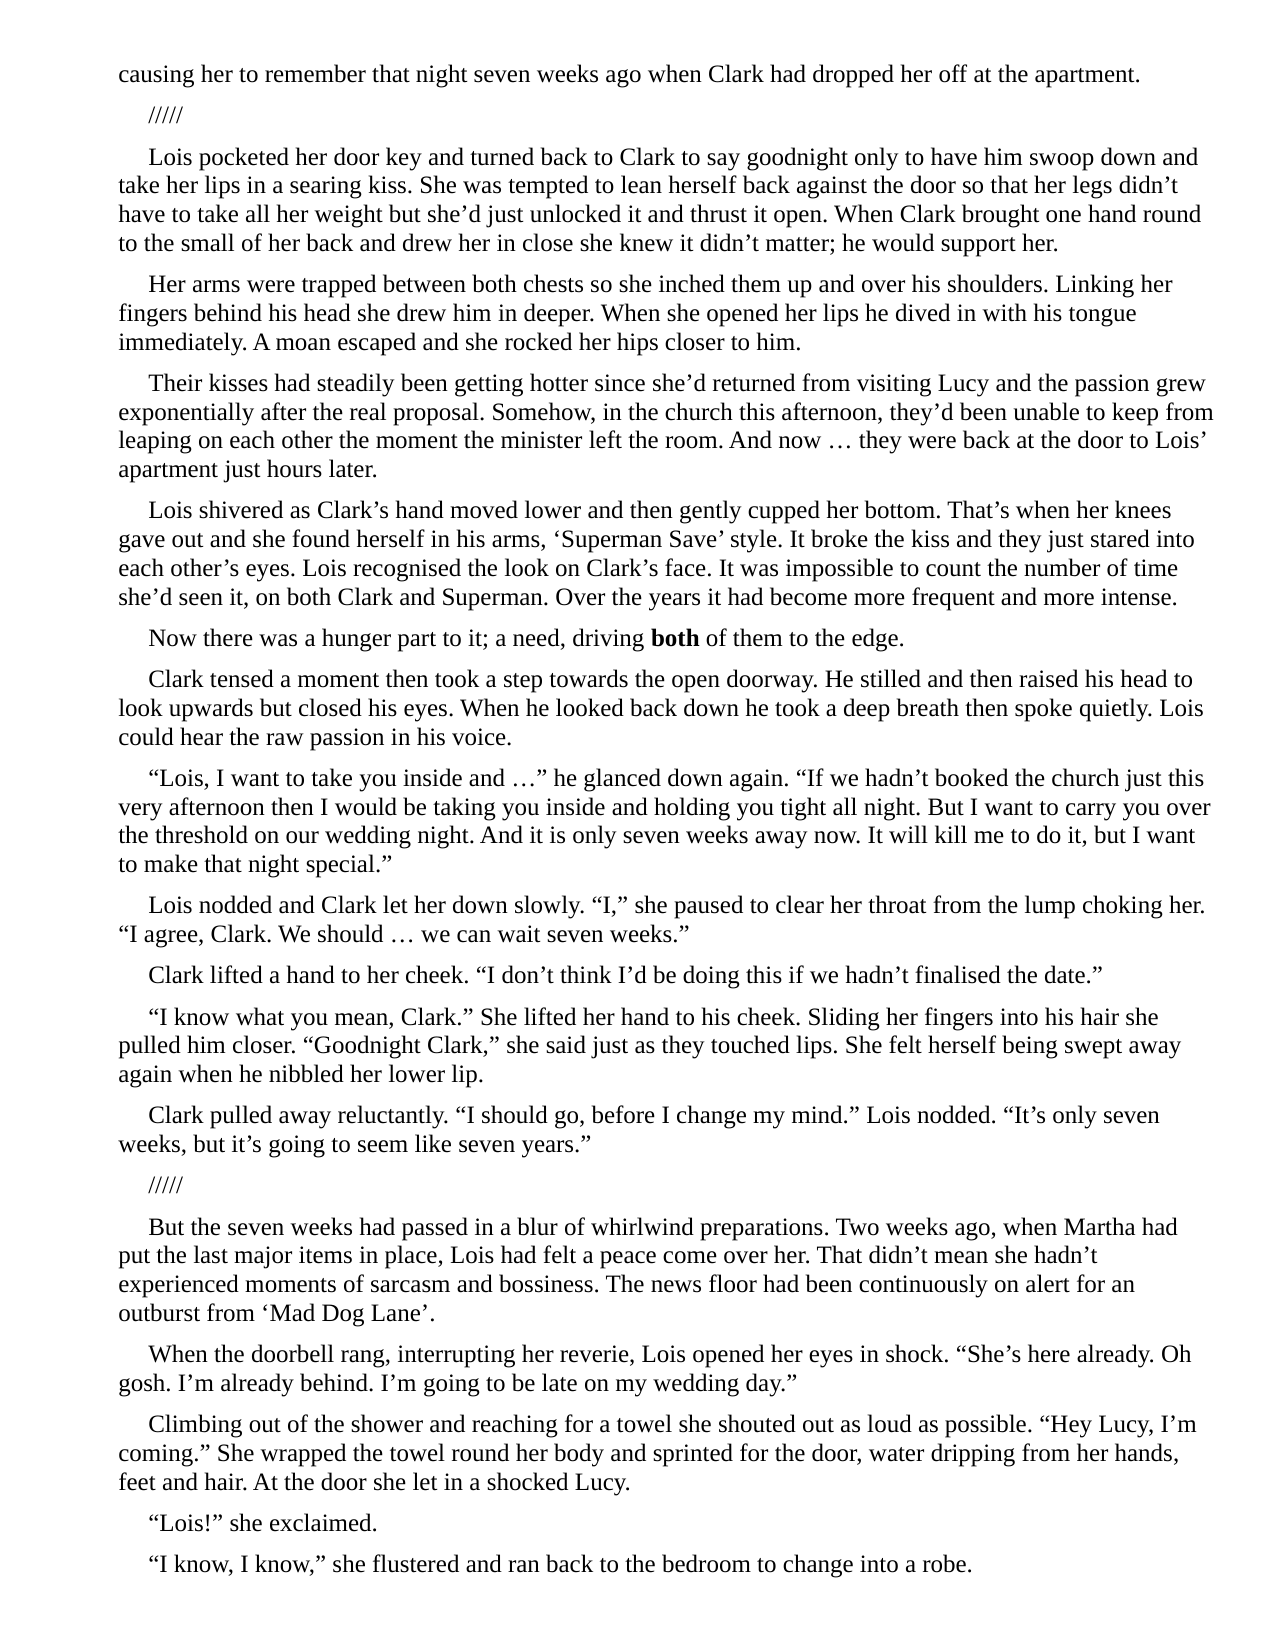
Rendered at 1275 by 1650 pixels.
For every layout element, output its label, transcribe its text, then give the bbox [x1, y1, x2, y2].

text “Lois, I want to take you inside and …” he glanced down again. “If we hadn’t booked the church just this very afternoon then I would be taking you inside and holding you tight all night. But I want to carry you over the threshold on our wedding night. And it is only seven weeks away now. It will kill me to do it, but I want to make that night special.” [118, 763, 1216, 878]
text “I know, I know,” she flustered and ran back to the bedroom to change into a robe. [118, 1549, 1216, 1578]
text But the seven weeks had passed in a blur of whirlwind preparations. Two weeks ago, when Martha had put the last major items in place, Lois had felt a peace come over her. That didn’t mean she hadn’t experienced moments of sarcasm and bossiness. The news floor had been continuously on alert for an outburst from ‘Mad Dog Lane’. [118, 1212, 1216, 1327]
text Now there was a hunger part to it; a need, driving both of them to the edge. [118, 623, 1216, 652]
text ///// [118, 1170, 1216, 1199]
text Lois nodded and Clark let her down slowly. “I,” she paused to clear her throat from the lump choking her. “I agree, Clark. We should … we can wait seven weeks.” [118, 890, 1216, 948]
text When the doorbell rang, interrupting her reverie, Lois opened her eyes in shock. “She’s here already. Oh gosh. I’m already behind. I’m going to be late on my wedding day.” [118, 1339, 1216, 1397]
text Her arms were trapped between both chests so she inched them up and over his shoulders. Linking her fingers behind his head she drew him in deeper. When she opened her lips he dived in with his tongue immediately. A moan escaped and she rocked her hips closer to him. [118, 269, 1216, 355]
text Lois shivered as Clark’s hand moved lower and then gently cupped her bottom. That’s when her knees gave out and she found herself in his arms, ‘Superman Save’ style. It broke the kiss and they just stared into each other’s eyes. Lois recognised the look on Clark’s face. It was impossible to count the number of time she’d seen it, on both Clark and Superman. Over the years it had become more frequent and more intense. [118, 495, 1216, 610]
text “I know what you mean, Clark.” She lifted her hand to his cheek. Sliding her fingers into his hair she pulled him closer. “Goodnight Clark,” she said just as they touched lips. She felt herself being swept away again when he nibbled her lower lip. [118, 1002, 1216, 1088]
text “Lois!” she exclaimed. [118, 1508, 1216, 1537]
text Their kisses had steadily been getting hotter since she’d returned from visiting Lucy and the passion grew exponentially after the real proposal. Somehow, in the church this afternoon, they’d been unable to keep from leaping on each other the moment the minister left the room. And now … they were back at the door to Lois’ apartment just hours later. [118, 368, 1216, 483]
text ///// [118, 100, 1216, 129]
text Clark pulled away reluctantly. “I should go, before I change my mind.” Lois nodded. “It’s only seven weeks, but it’s going to seem like seven years.” [118, 1100, 1216, 1158]
text Lois pocketed her door key and turned back to Clark to say goodnight only to have him swoop down and take her lips in a searing kiss. She was tempted to lean herself back against the door so that her legs didn’t have to take all her weight but she’d just unlocked it and thrust it open. When Clark brought one hand round to the small of her back and drew her in close she knew it didn’t matter; he would support her. [118, 142, 1216, 257]
text Climbing out of the shower and reaching for a towel she shouted out as loud as possible. “Hey Lucy, I’m coming.” She wrapped the towel round her body and sprinted for the door, water dripping from her hands, feet and hair. At the door she let in a shocked Lucy. [118, 1409, 1216, 1495]
text causing her to remember that night seven weeks ago when Clark had dropped her off at the apartment. [118, 59, 1216, 88]
text Clark lifted a hand to her cheek. “I don’t think I’d be doing this if we hadn’t finalised the date.” [118, 960, 1216, 989]
text Clark tensed a moment then took a step towards the open doorway. He stilled and then raised his head to look upwards but closed his eyes. When he looked back down he took a deep breath then spoke quietly. Lois could hear the raw passion in his voice. [118, 664, 1216, 750]
